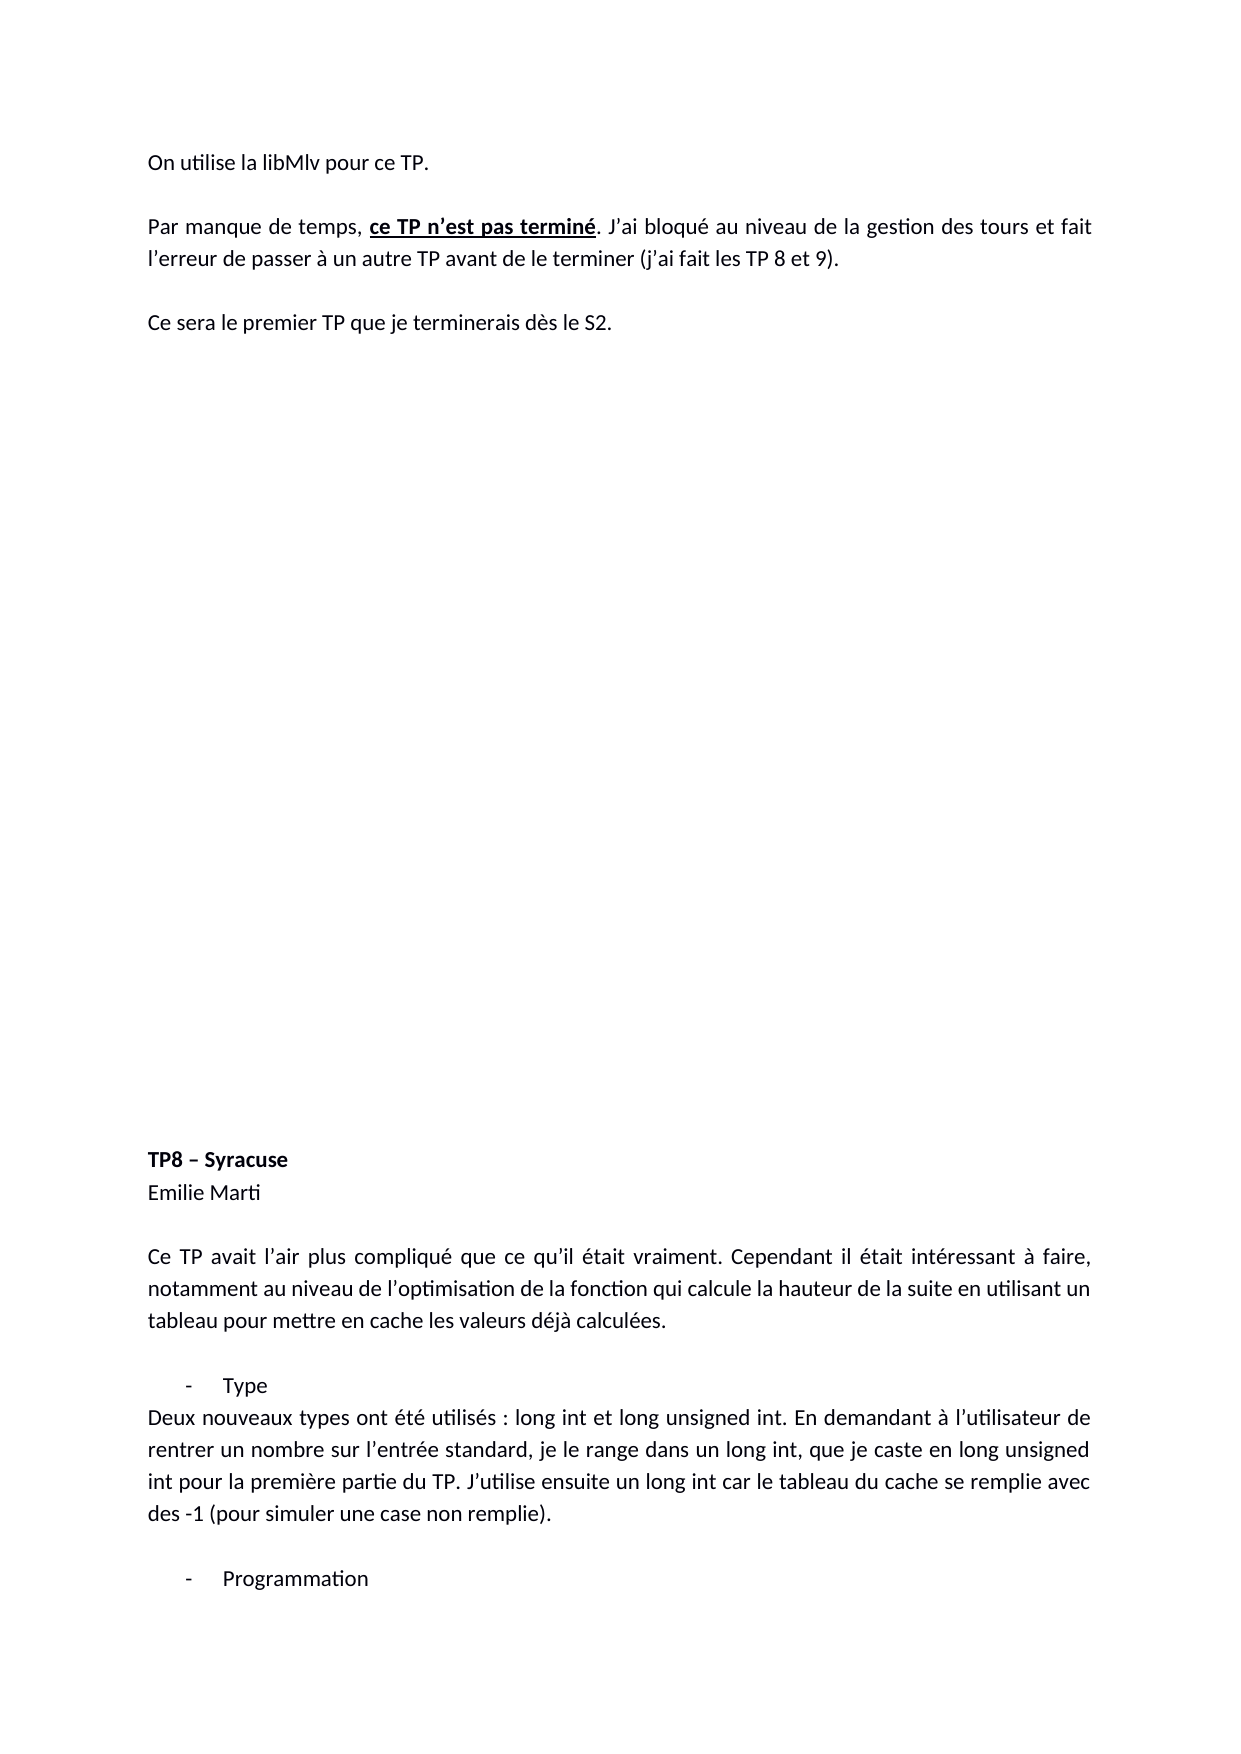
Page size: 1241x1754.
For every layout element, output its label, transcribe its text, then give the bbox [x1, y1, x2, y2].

list Deux nouveaux types ont été utilisés : long int et long unsigned int. En demandant à l’utilisateur de rentrer un nombre sur l’entrée standard, je le range dans un long int, que je caste en long unsigned int pour la première partie du TP. J’utilise ensuite un long int car le tableau du cache se remplie avec des -1 (pour simuler une case non remplie). [148, 1403, 1093, 1527]
list On utilise la libMlv pour ce TP. [148, 148, 1093, 176]
text Ce sera le premier TP que je terminerais dès le S2. [148, 308, 1093, 337]
list Programmation [185, 1564, 1093, 1592]
list Type [185, 1371, 1093, 1399]
text Emilie Marti [148, 1178, 1093, 1206]
list Par manque de temps, ce TP n’est pas terminé. J’ai bloqué au niveau de la gestion des tours et fait l’erreur de passer à un autre TP avant de le terminer (j’ai fait les TP 8 et 9). [148, 212, 1093, 272]
text TP8 – Syracuse [148, 1145, 1093, 1173]
text Ce TP avait l’air plus compliqué que ce qu’il était vraiment. Cependant il était intéressant à faire, notamment au niveau de l’optimisation de la fonction qui calcule la hauteur de la suite en utilisant un tableau pour mettre en cache les valeurs déjà calculées. [148, 1242, 1093, 1334]
